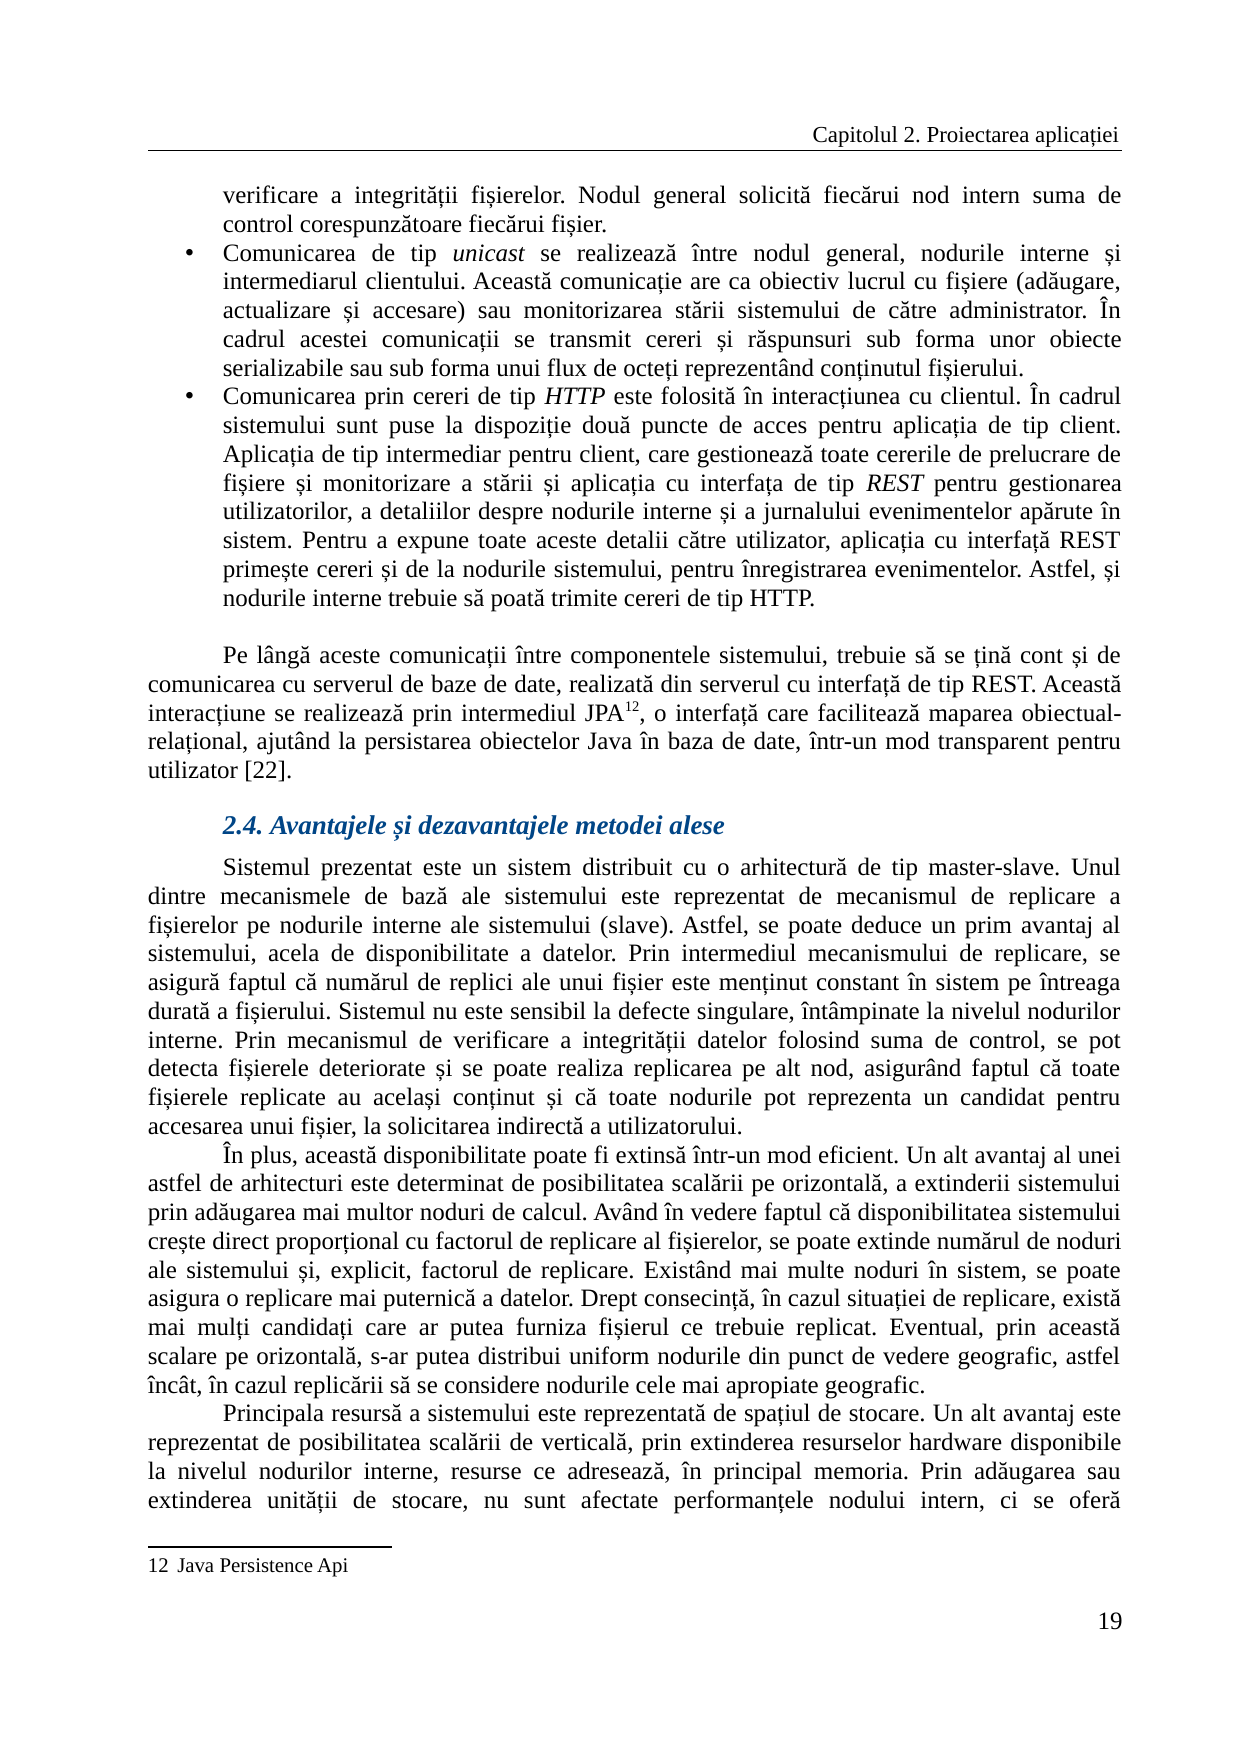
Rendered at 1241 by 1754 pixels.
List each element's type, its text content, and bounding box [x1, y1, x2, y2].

text Pe lângă aceste comunicații între componentele sistemului, trebuie să se țină cont și de comunicarea cu serverul de baze de date, realizată din serverul cu interfață de tip REST. Această interacțiune se realizează prin intermediul JPA, o interfață care facilitează maparea obiectual-relațional, ajutând la persistarea obiectelor Java în baza de date, într-un mod transparent pentru utilizator [22]. [148, 640, 1122, 784]
list Comunicarea prin cereri de tip HTTP este folosită în interacțiunea cu clientul. În cadrul sistemului sunt puse la dispoziție două puncte de acces pentru aplicația de tip client. Aplicația de tip intermediar pentru client, care gestionează toate cererile de prelucrare de fișiere și monitorizare a stării și aplicația cu interfața de tip REST pentru gestionarea utilizatorilor, a detaliilor despre nodurile interne și a jurnalului evenimentelor apărute în sistem. Pentru a expune toate aceste detalii către utilizator, aplicația cu interfață REST primește cereri și de la nodurile sistemului, pentru înregistrarea evenimentelor. Astfel, și nodurile interne trebuie să poată trimite cereri de tip HTTP. [185, 381, 1122, 611]
list verificare a integrității fișierelor. Nodul general solicită fiecărui nod intern suma de control corespunzătoare fiecărui fișier. [185, 180, 1122, 238]
text Sistemul prezentat este un sistem distribuit cu o arhitectură de tip master-slave. Unul dintre mecanismele de bază ale sistemului este reprezentat de mecanismul de replicare a fișierelor pe nodurile interne ale sistemului (slave). Astfel, se poate deduce un prim avantaj al sistemului, acela de disponibilitate a datelor. Prin intermediul mecanismului de replicare, se asigură faptul că numărul de replici ale unui fișier este menținut constant în sistem pe întreaga durată a fișierului. Sistemul nu este sensibil la defecte singulare, întâmpinate la nivelul nodurilor interne. Prin mecanismul de verificare a integrității datelor folosind suma de control, se pot detecta fișierele deteriorate și se poate realiza replicarea pe alt nod, asigurând faptul că toate fișierele replicate au același conținut și că toate nodurile pot reprezenta un candidat pentru accesarea unui fișier, la solicitarea indirectă a utilizatorului. [148, 852, 1122, 1140]
text Java Persistence Api [148, 1553, 1122, 1577]
subtitle Avantajele și dezavantajele metodei alese [223, 809, 1122, 840]
text Principala resursă a sistemului este reprezentată de spațiul de stocare. Un alt avantaj este reprezentat de posibilitatea scalării de verticală, prin extinderea resurselor hardware disponibile la nivelul nodurilor interne, resurse ce adresează, în principal memoria. Prin adăugarea sau extinderea unității de stocare, nu sunt afectate performanțele nodului intern, ci se oferă [148, 1398, 1122, 1513]
list Comunicarea de tip unicast se realizează între nodul general, nodurile interne și intermediarul clientului. Această comunicație are ca obiectiv lucrul cu fișiere (adăugare, actualizare și accesare) sau monitorizarea stării sistemului de către administrator. În cadrul acestei comunicații se transmit cereri și răspunsuri sub forma unor obiecte serializabile sau sub forma unui flux de octeți reprezentând conținutul fișierului. [185, 238, 1122, 381]
text În plus, această disponibilitate poate fi extinsă într-un mod eficient. Un alt avantaj al unei astfel de arhitecturi este determinat de posibilitatea scalării pe orizontală, a extinderii sistemului prin adăugarea mai multor noduri de calcul. Având în vedere faptul că disponibilitatea sistemului crește direct proporțional cu factorul de replicare al fișierelor, se poate extinde numărul de noduri ale sistemului și, explicit, factorul de replicare. Existând mai multe noduri în sistem, se poate asigura o replicare mai puternică a datelor. Drept consecință, în cazul situației de replicare, există mai mulți candidați care ar putea furniza fișierul ce trebuie replicat. Eventual, prin această scalare pe orizontală, s-ar putea distribui uniform nodurile din punct de vedere geografic, astfel încât, în cazul replicării să se considere nodurile cele mai apropiate geografic. [148, 1140, 1122, 1398]
